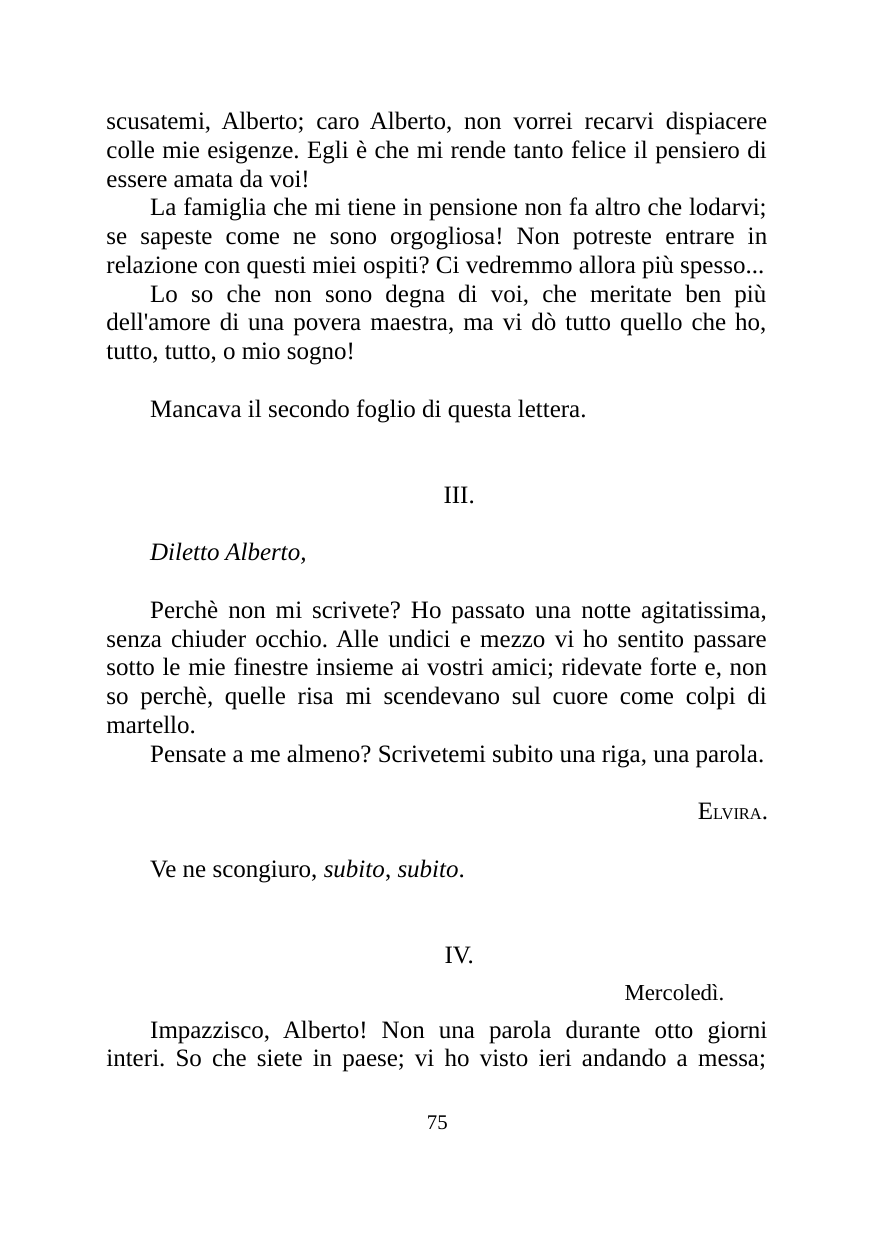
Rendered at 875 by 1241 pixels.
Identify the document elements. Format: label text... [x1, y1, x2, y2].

text scusatemi, Alberto; caro Alberto, non vorrei recarvi dispiacere colle mie esigenze. Egli è che mi rende tanto felice il pensiero di essere amata da voi! [106, 106, 768, 192]
text III. [106, 480, 768, 509]
text Impazzisco, Alberto! Non una parola durante otto giorni interi. So che siete in paese; vi ho visto ieri andando a messa; [106, 1015, 768, 1072]
text Pensate a me almeno? Scrivetemi subito una riga, una parola. [106, 739, 768, 767]
text IV. [106, 940, 768, 969]
text Mancava il secondo foglio di questa lettera. [106, 394, 768, 422]
text Lo so che non sono degna di voi, che meritate ben più dell'amore di una povera maestra, ma vi dò tutto quello che ho, tutto, tutto, o mio sogno! [106, 279, 768, 365]
text Ve ne scongiuro, subito, subito. [106, 854, 768, 882]
text Diletto Alberto, [106, 537, 768, 566]
text Mercoledì. [106, 978, 724, 1005]
text La famiglia che mi tiene in pensione non fa altro che lodarvi; se sapeste come ne sono orgogliosa! Non potreste entrare in relazione con questi miei ospiti? Ci vedremmo allora più spesso... [106, 192, 768, 279]
text Perchè non mi scrivete? Ho passato una notte agitatissima, senza chiuder occhio. Alle undici e mezzo vi ho sentito passare sotto le mie finestre insieme ai vostri amici; ridevate forte e, non so perchè, quelle risa mi scendevano sul cuore come colpi di martello. [106, 595, 768, 739]
text Elvira. [106, 796, 768, 825]
